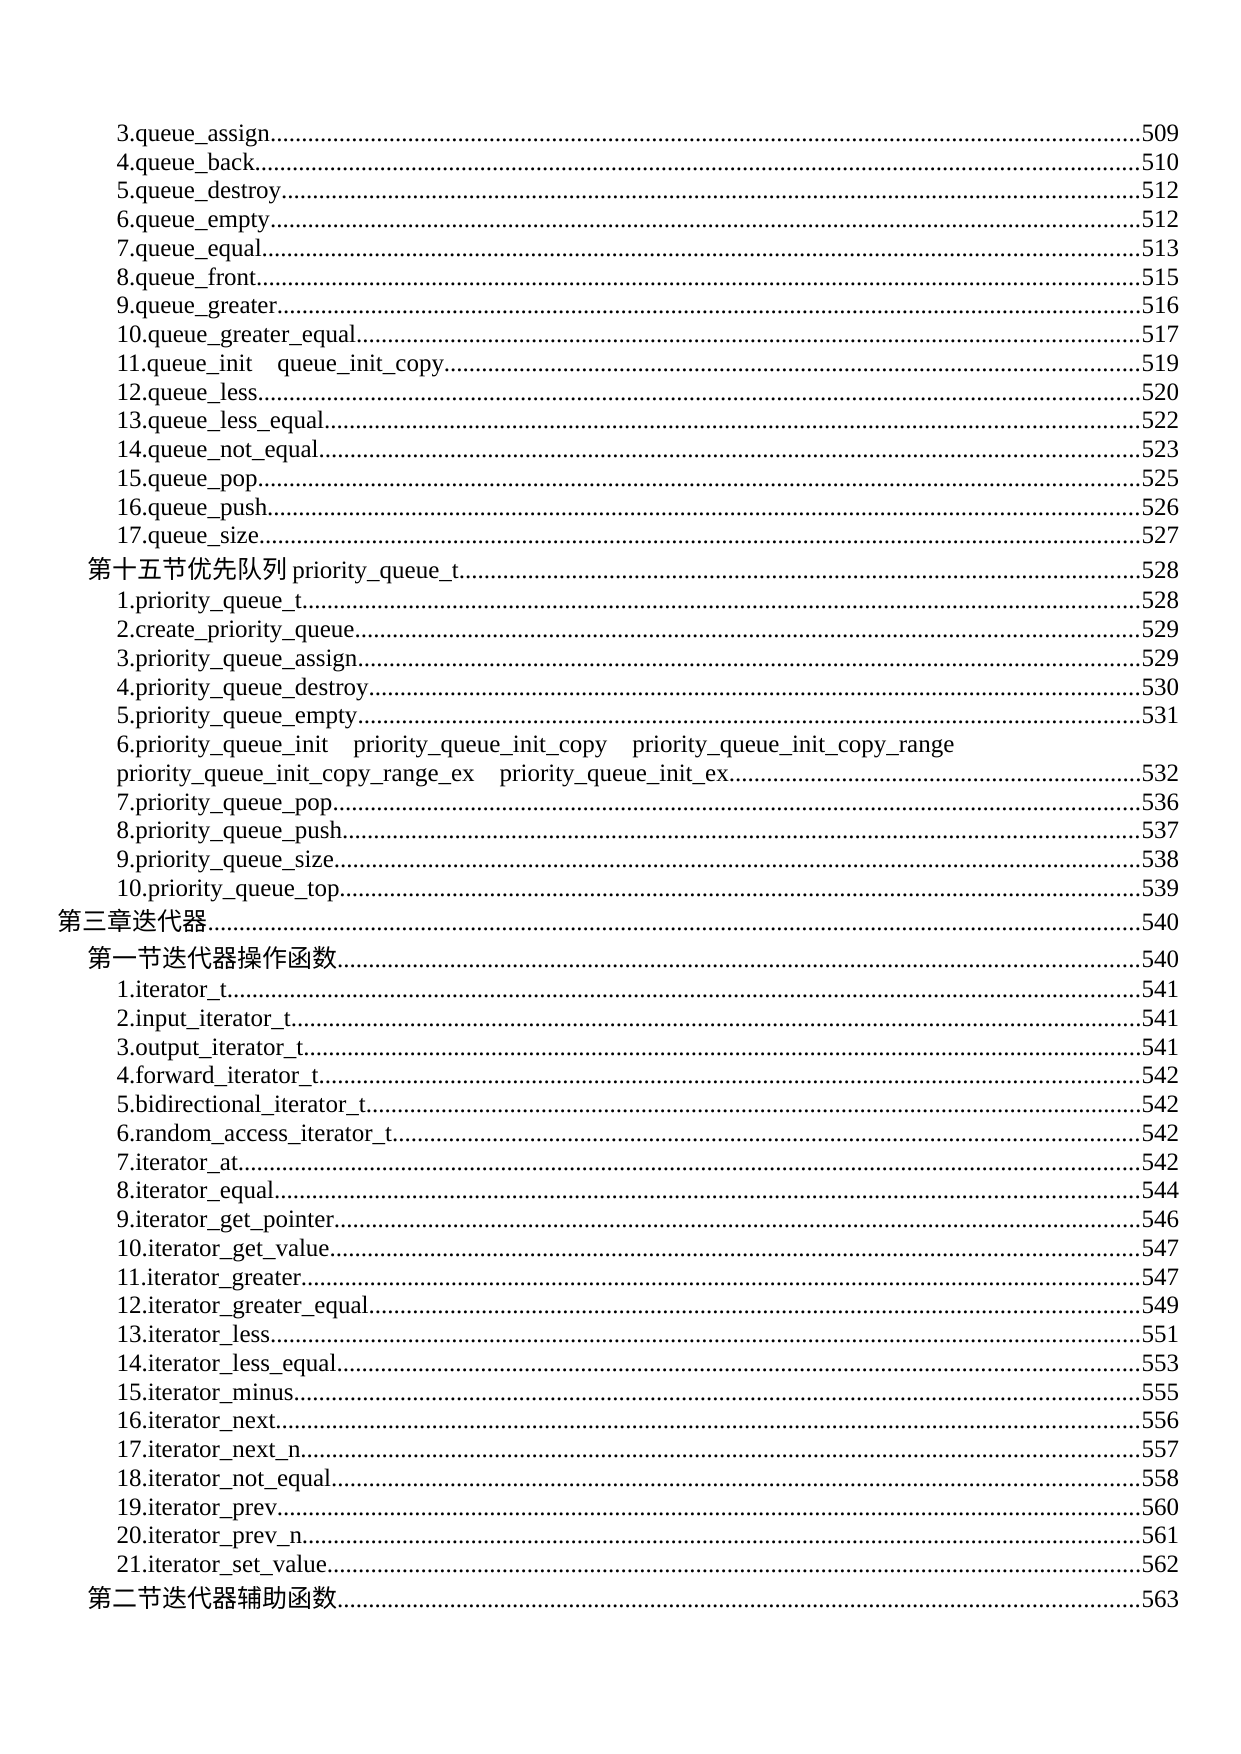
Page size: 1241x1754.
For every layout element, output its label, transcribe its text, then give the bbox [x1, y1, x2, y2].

text 10.iterator_get_value 547 [116, 1233, 1179, 1262]
text 2.create_priority_queue 529 [116, 614, 1179, 643]
text 16.iterator_next 556 [116, 1406, 1179, 1434]
text 6.priority_queue_init priority_queue_init_copy priority_queue_init_copy_range priority_queue_init_copy_range_ex priority_queue_init_ex 532 [116, 729, 1179, 787]
text 12.queue_less 520 [116, 377, 1179, 406]
text 10.priority_queue_top 539 [116, 873, 1179, 902]
text 16.queue_push 526 [116, 492, 1179, 521]
text 7.iterator_at 542 [116, 1147, 1179, 1176]
text 4.priority_queue_destroy 530 [116, 672, 1179, 701]
text 3.priority_queue_assign 529 [116, 643, 1179, 672]
text 13.iterator_less 551 [116, 1319, 1179, 1348]
text 17.iterator_next_n 557 [116, 1434, 1179, 1463]
text 13.queue_less_equal 522 [116, 406, 1179, 434]
text 8.iterator_equal 544 [116, 1176, 1179, 1204]
text 7.priority_queue_pop 536 [116, 787, 1179, 816]
text 1.iterator_t 541 [116, 974, 1179, 1003]
text 5.bidirectional_iterator_t 542 [116, 1089, 1179, 1118]
text 3.output_iterator_t 541 [116, 1032, 1179, 1061]
text 1.priority_queue_t 528 [116, 586, 1179, 614]
text 10.queue_greater_equal 517 [116, 319, 1179, 348]
text 7.queue_equal 513 [116, 233, 1179, 262]
text 第二节迭代器辅助函数 563 [87, 1578, 1179, 1614]
text 12.iterator_greater_equal 549 [116, 1291, 1179, 1319]
text 6.queue_empty 512 [116, 204, 1179, 233]
text 8.queue_front 515 [116, 262, 1179, 291]
text 5.queue_destroy 512 [116, 176, 1179, 204]
text 第十五节优先队列priority_queue_t 528 [87, 549, 1179, 586]
text 第一节迭代器操作函数 540 [87, 938, 1179, 974]
text 3.queue_assign 509 [116, 118, 1179, 147]
text 9.queue_greater 516 [116, 291, 1179, 319]
text 19.iterator_prev 560 [116, 1492, 1179, 1521]
text 4.forward_iterator_t 542 [116, 1061, 1179, 1089]
text 9.priority_queue_size 538 [116, 844, 1179, 873]
text 11.queue_init queue_init_copy 519 [116, 348, 1179, 377]
text 15.queue_pop 525 [116, 463, 1179, 492]
text 6.random_access_iterator_t 542 [116, 1118, 1179, 1147]
text 14.iterator_less_equal 553 [116, 1348, 1179, 1377]
text 14.queue_not_equal 523 [116, 434, 1179, 463]
text 17.queue_size 527 [116, 521, 1179, 549]
text 5.priority_queue_empty 531 [116, 701, 1179, 729]
text 15.iterator_minus 555 [116, 1377, 1179, 1406]
text 21.iterator_set_value 562 [116, 1549, 1179, 1578]
text 20.iterator_prev_n 561 [116, 1521, 1179, 1549]
text 9.iterator_get_pointer 546 [116, 1204, 1179, 1233]
text 18.iterator_not_equal 558 [116, 1463, 1179, 1492]
text 2.input_iterator_t 541 [116, 1003, 1179, 1032]
text 4.queue_back 510 [116, 147, 1179, 176]
text 11.iterator_greater 547 [116, 1262, 1179, 1291]
text 第三章迭代器 540 [57, 902, 1179, 938]
text 8.priority_queue_push 537 [116, 816, 1179, 844]
